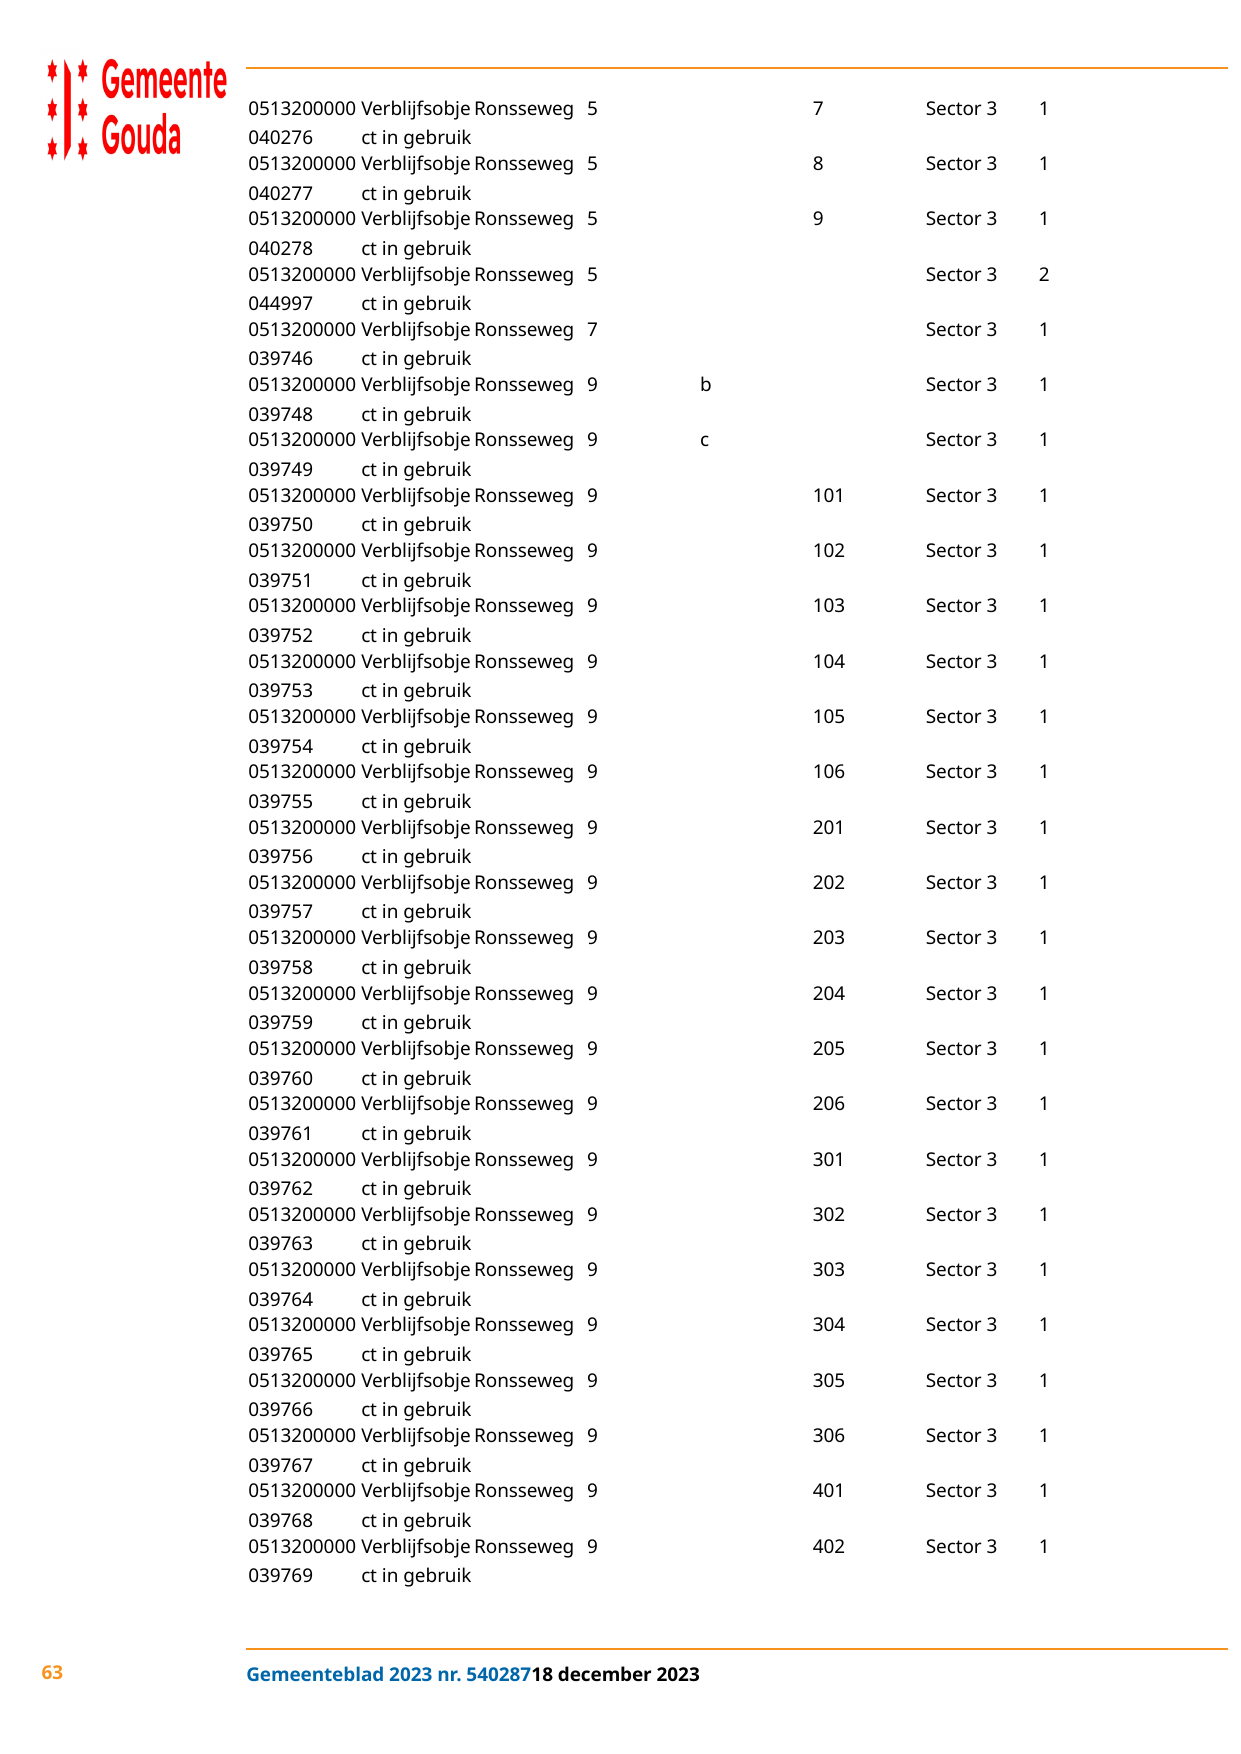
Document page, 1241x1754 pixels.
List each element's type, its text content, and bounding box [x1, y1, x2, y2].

table_cell 9 [587, 1312, 700, 1367]
table_cell 1 [1039, 1533, 1152, 1588]
table_cell 1 [1039, 1090, 1152, 1146]
table_cell Ronsseweg [474, 316, 587, 371]
table_cell 1 [1039, 316, 1152, 371]
table_cell [700, 925, 813, 980]
table_cell 205 [813, 1035, 926, 1090]
table_cell [700, 1478, 813, 1533]
table_cell Ronsseweg [474, 593, 587, 648]
table_cell Sector 3 [926, 925, 1038, 980]
table_cell 0513200000039767 [248, 1422, 361, 1478]
table_cell Verblijfsobject in gebruik [361, 150, 474, 205]
table_cell 306 [813, 1422, 926, 1478]
table_cell 5 [587, 205, 700, 261]
table_cell 1 [1039, 150, 1152, 205]
table_cell 9 [587, 869, 700, 924]
table_cell Ronsseweg [474, 814, 587, 869]
table_cell 302 [813, 1201, 926, 1256]
table_cell 5 [587, 261, 700, 316]
table_cell Verblijfsobject in gebruik [361, 95, 474, 150]
table_cell 1 [1039, 703, 1152, 758]
table_cell Sector 3 [926, 648, 1038, 703]
table_cell Verblijfsobject in gebruik [361, 980, 474, 1035]
table_cell [700, 1422, 813, 1478]
table_cell Sector 3 [926, 261, 1038, 316]
table_cell [700, 205, 813, 261]
table_cell 9 [587, 1367, 700, 1422]
table_cell 7 [587, 316, 700, 371]
table_cell Verblijfsobject in gebruik [361, 593, 474, 648]
table_cell 305 [813, 1367, 926, 1422]
table_cell [700, 759, 813, 814]
table_cell Ronsseweg [474, 1256, 587, 1312]
table_cell 9 [587, 1090, 700, 1146]
table_cell 106 [813, 759, 926, 814]
table_cell Verblijfsobject in gebruik [361, 1312, 474, 1367]
table_cell 0513200000039750 [248, 482, 361, 537]
table_cell 0513200000039751 [248, 537, 361, 593]
table_cell 1 [1039, 593, 1152, 648]
table_cell 1 [1039, 1312, 1152, 1367]
table_cell c [700, 427, 813, 482]
table_cell Sector 3 [926, 1422, 1038, 1478]
table_cell 0513200000039763 [248, 1201, 361, 1256]
table_cell [700, 703, 813, 758]
table_cell Sector 3 [926, 1090, 1038, 1146]
table_cell Verblijfsobject in gebruik [361, 759, 474, 814]
table_cell Sector 3 [926, 759, 1038, 814]
table_cell 9 [587, 371, 700, 427]
table_cell 206 [813, 1090, 926, 1146]
table_cell 1 [1039, 537, 1152, 593]
table_cell 9 [587, 1478, 700, 1533]
table_cell 402 [813, 1533, 926, 1588]
table_cell Verblijfsobject in gebruik [361, 1201, 474, 1256]
table_cell 0513200000039765 [248, 1312, 361, 1367]
table_cell Sector 3 [926, 1533, 1038, 1588]
table_cell 0513200000039756 [248, 814, 361, 869]
table_cell [700, 1090, 813, 1146]
table_cell Ronsseweg [474, 703, 587, 758]
table_cell [700, 980, 813, 1035]
table_cell 9 [587, 1146, 700, 1201]
table_cell 0513200000039754 [248, 703, 361, 758]
table_cell [700, 593, 813, 648]
table_cell 9 [587, 1035, 700, 1090]
table_cell [700, 1146, 813, 1201]
table_cell Verblijfsobject in gebruik [361, 1146, 474, 1201]
table_cell 0513200000039755 [248, 759, 361, 814]
table_cell Ronsseweg [474, 1035, 587, 1090]
table_cell 0513200000039757 [248, 869, 361, 924]
table_cell 0513200000039760 [248, 1035, 361, 1090]
table_cell Ronsseweg [474, 371, 587, 427]
table_cell 1 [1039, 427, 1152, 482]
table_cell Ronsseweg [474, 869, 587, 924]
table_cell Sector 3 [926, 593, 1038, 648]
table_cell 9 [587, 703, 700, 758]
table_cell Verblijfsobject in gebruik [361, 1367, 474, 1422]
table_cell [813, 316, 926, 371]
table_cell 1 [1039, 759, 1152, 814]
table_cell Verblijfsobject in gebruik [361, 1090, 474, 1146]
table_cell Ronsseweg [474, 95, 587, 150]
table_cell b [700, 371, 813, 427]
table_cell 202 [813, 869, 926, 924]
table_cell Ronsseweg [474, 1478, 587, 1533]
table_cell Ronsseweg [474, 261, 587, 316]
table_cell Verblijfsobject in gebruik [361, 703, 474, 758]
table_cell 0513200000039746 [248, 316, 361, 371]
table_cell [700, 150, 813, 205]
table_cell 1 [1039, 205, 1152, 261]
table_cell Ronsseweg [474, 1201, 587, 1256]
table_cell [700, 1035, 813, 1090]
table_cell Verblijfsobject in gebruik [361, 869, 474, 924]
table_cell 0513200000039764 [248, 1256, 361, 1312]
table_cell 9 [587, 537, 700, 593]
table_cell Sector 3 [926, 1201, 1038, 1256]
table_cell Ronsseweg [474, 759, 587, 814]
table_cell Ronsseweg [474, 1367, 587, 1422]
table_cell 9 [813, 205, 926, 261]
table_cell 102 [813, 537, 926, 593]
table_cell Ronsseweg [474, 482, 587, 537]
table_cell Ronsseweg [474, 427, 587, 482]
table_cell 9 [587, 1256, 700, 1312]
table_cell 1 [1039, 925, 1152, 980]
table_cell [700, 814, 813, 869]
table_cell 9 [587, 593, 700, 648]
table_cell [813, 261, 926, 316]
table_cell Verblijfsobject in gebruik [361, 427, 474, 482]
table_cell Ronsseweg [474, 648, 587, 703]
table_cell 0513200000039758 [248, 925, 361, 980]
table_cell 0513200000040276 [248, 95, 361, 150]
table_cell 8 [813, 150, 926, 205]
table_cell 103 [813, 593, 926, 648]
table_cell Sector 3 [926, 316, 1038, 371]
table_cell 1 [1039, 648, 1152, 703]
table_cell Sector 3 [926, 814, 1038, 869]
table_cell 1 [1039, 371, 1152, 427]
table_cell [700, 537, 813, 593]
table_cell [700, 1533, 813, 1588]
table_cell 1 [1039, 1478, 1152, 1533]
table_cell Verblijfsobject in gebruik [361, 1478, 474, 1533]
table_cell 9 [587, 980, 700, 1035]
table_cell 0513200000039769 [248, 1533, 361, 1588]
table_cell 5 [587, 95, 700, 150]
table_cell Verblijfsobject in gebruik [361, 814, 474, 869]
table_cell 401 [813, 1478, 926, 1533]
table_cell Verblijfsobject in gebruik [361, 537, 474, 593]
table_cell [700, 869, 813, 924]
table_cell Ronsseweg [474, 925, 587, 980]
table_cell Verblijfsobject in gebruik [361, 205, 474, 261]
table_cell 0513200000039748 [248, 371, 361, 427]
table_cell [700, 316, 813, 371]
table_cell 0513200000039762 [248, 1146, 361, 1201]
table_cell 1 [1039, 1035, 1152, 1090]
table_cell Verblijfsobject in gebruik [361, 1422, 474, 1478]
table_cell 9 [587, 482, 700, 537]
table_cell 1 [1039, 482, 1152, 537]
table_cell Verblijfsobject in gebruik [361, 1533, 474, 1588]
table_cell [700, 1312, 813, 1367]
table_cell 0513200000039759 [248, 980, 361, 1035]
table_cell 1 [1039, 1256, 1152, 1312]
table_cell Ronsseweg [474, 1533, 587, 1588]
table_cell 1 [1039, 1367, 1152, 1422]
table_cell 9 [587, 1533, 700, 1588]
table_cell 5 [587, 150, 700, 205]
table_cell 1 [1039, 1146, 1152, 1201]
table_cell Sector 3 [926, 1256, 1038, 1312]
table_cell 2 [1039, 261, 1152, 316]
table_cell Sector 3 [926, 95, 1038, 150]
table_cell 9 [587, 814, 700, 869]
table_cell 203 [813, 925, 926, 980]
table_cell 104 [813, 648, 926, 703]
table_cell Sector 3 [926, 1312, 1038, 1367]
table_cell 0513200000039749 [248, 427, 361, 482]
table_cell [700, 482, 813, 537]
table_cell Sector 3 [926, 427, 1038, 482]
table_cell 204 [813, 980, 926, 1035]
table_cell Sector 3 [926, 205, 1038, 261]
table_cell 303 [813, 1256, 926, 1312]
table_cell Verblijfsobject in gebruik [361, 1256, 474, 1312]
table_cell 1 [1039, 980, 1152, 1035]
picture [41, 47, 231, 172]
table_cell 201 [813, 814, 926, 869]
table_cell 0513200000039761 [248, 1090, 361, 1146]
table_cell 9 [587, 427, 700, 482]
table_cell 7 [813, 95, 926, 150]
table_cell Sector 3 [926, 980, 1038, 1035]
table_cell 304 [813, 1312, 926, 1367]
table_cell Sector 3 [926, 1367, 1038, 1422]
table_cell 0513200000039768 [248, 1478, 361, 1533]
table_cell 9 [587, 648, 700, 703]
table_cell [700, 1256, 813, 1312]
table_cell [813, 427, 926, 482]
table_cell 105 [813, 703, 926, 758]
table_cell Ronsseweg [474, 150, 587, 205]
table_cell Sector 3 [926, 150, 1038, 205]
table_cell [700, 648, 813, 703]
table_cell Sector 3 [926, 537, 1038, 593]
table_cell 1 [1039, 1422, 1152, 1478]
table_cell Sector 3 [926, 1146, 1038, 1201]
table_cell Ronsseweg [474, 205, 587, 261]
table_cell Ronsseweg [474, 1146, 587, 1201]
table_cell Sector 3 [926, 1478, 1038, 1533]
table_cell Sector 3 [926, 371, 1038, 427]
table_cell 0513200000040277 [248, 150, 361, 205]
table_cell Ronsseweg [474, 537, 587, 593]
table_cell 0513200000039752 [248, 593, 361, 648]
table_cell 9 [587, 1422, 700, 1478]
table_cell Sector 3 [926, 1035, 1038, 1090]
table_cell 0513200000040278 [248, 205, 361, 261]
table_cell Verblijfsobject in gebruik [361, 316, 474, 371]
table_cell 0513200000039766 [248, 1367, 361, 1422]
table_cell Verblijfsobject in gebruik [361, 648, 474, 703]
table_cell [700, 1367, 813, 1422]
table_cell Verblijfsobject in gebruik [361, 371, 474, 427]
table_cell 9 [587, 759, 700, 814]
table_cell 9 [587, 925, 700, 980]
table_cell Ronsseweg [474, 1090, 587, 1146]
table_cell Sector 3 [926, 482, 1038, 537]
table_cell 301 [813, 1146, 926, 1201]
table_cell 101 [813, 482, 926, 537]
table_cell 1 [1039, 1201, 1152, 1256]
table_cell Verblijfsobject in gebruik [361, 482, 474, 537]
table_cell 0513200000044997 [248, 261, 361, 316]
table_cell 0513200000039753 [248, 648, 361, 703]
table_cell [700, 1201, 813, 1256]
table_cell 9 [587, 1201, 700, 1256]
table_cell Ronsseweg [474, 1312, 587, 1367]
table_cell 1 [1039, 95, 1152, 150]
table_cell 1 [1039, 814, 1152, 869]
table_cell Verblijfsobject in gebruik [361, 261, 474, 316]
table_cell Ronsseweg [474, 1422, 587, 1478]
table_cell Verblijfsobject in gebruik [361, 925, 474, 980]
table_cell Verblijfsobject in gebruik [361, 1035, 474, 1090]
table_cell Sector 3 [926, 869, 1038, 924]
table_cell [813, 371, 926, 427]
table_cell Ronsseweg [474, 980, 587, 1035]
table_cell 1 [1039, 869, 1152, 924]
table_cell [700, 261, 813, 316]
table_cell [700, 95, 813, 150]
table_cell Sector 3 [926, 703, 1038, 758]
